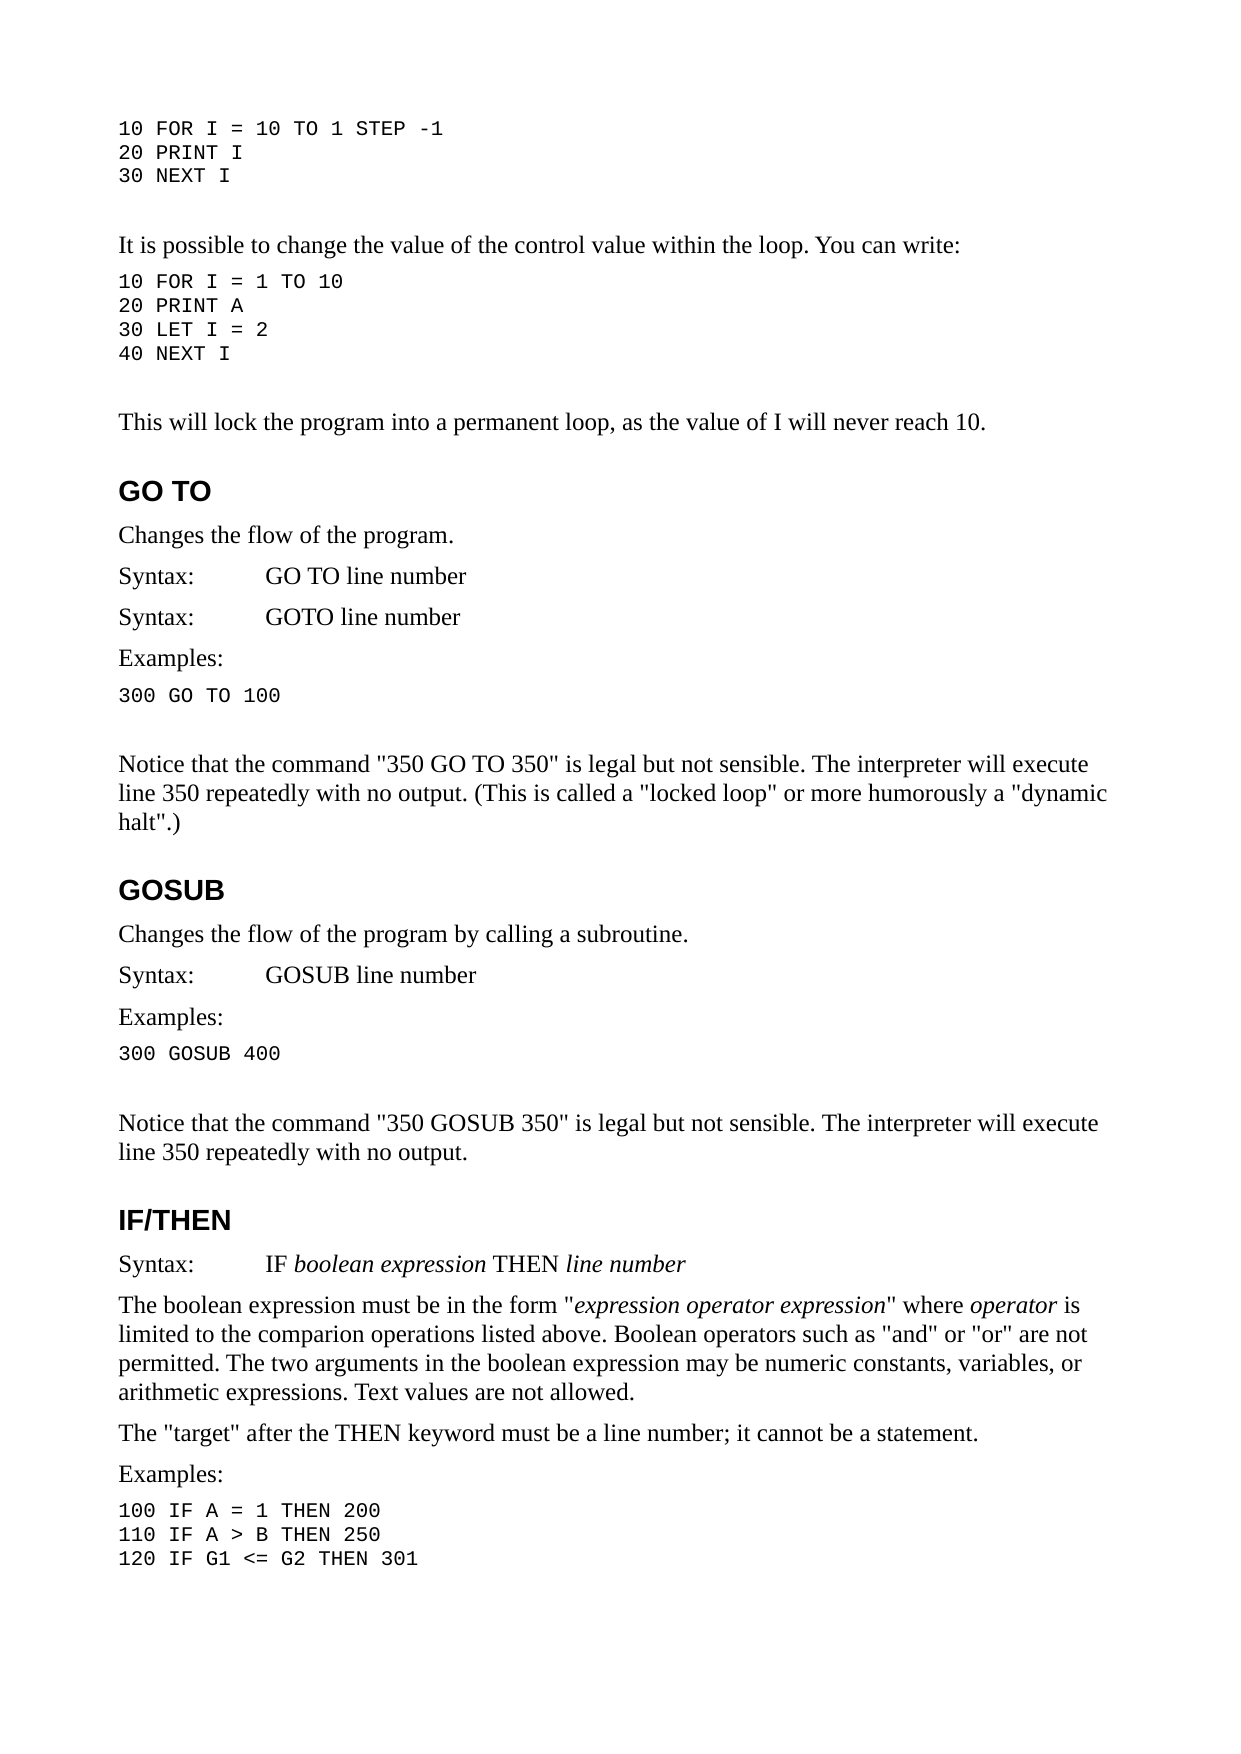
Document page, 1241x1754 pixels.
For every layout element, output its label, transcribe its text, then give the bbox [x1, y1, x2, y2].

subtitle GO TO [118, 474, 1122, 507]
text It is possible to change the value of the control value within the loop. You can write: [118, 230, 1122, 259]
text 120 IF G1 <= G2 THEN 301 [118, 1548, 1122, 1571]
text Examples: [118, 1002, 1122, 1031]
text Syntax: GOTO line number [118, 602, 1122, 631]
subtitle GOSUB [118, 873, 1122, 907]
text This will lock the program into a permanent loop, as the value of I will never reach 10. [118, 407, 1122, 436]
text 300 GOSUB 400 [118, 1043, 1122, 1067]
text 40 NEXT I [118, 342, 1122, 366]
text 10 FOR I = 10 TO 1 STEP -1 [118, 118, 1122, 142]
text 110 IF A > B THEN 250 [118, 1524, 1122, 1548]
text 10 FOR I = 1 TO 10 [118, 272, 1122, 295]
text 300 GO TO 100 [118, 685, 1122, 708]
text 30 NEXT I [118, 165, 1122, 189]
subtitle IF/THEN [118, 1203, 1122, 1237]
text The "target" after the THEN keyword must be a line number; it cannot be a statement. [118, 1418, 1122, 1447]
text 20 PRINT I [118, 142, 1122, 165]
text Syntax: IF boolean expression THEN line number [118, 1249, 1122, 1278]
text 30 LET I = 2 [118, 319, 1122, 342]
text Changes the flow of the program by calling a subroutine. [118, 919, 1122, 948]
text 100 IF A = 1 THEN 200 [118, 1500, 1122, 1524]
text Changes the flow of the program. [118, 520, 1122, 548]
text Syntax: GOSUB line number [118, 961, 1122, 989]
text Syntax: GO TO line number [118, 561, 1122, 590]
text Notice that the command "350 GOSUB 350" is legal but not sensible. The interpreter will execute line 350 repeatedly with no output. [118, 1108, 1122, 1166]
text Examples: [118, 643, 1122, 672]
text 20 PRINT A [118, 295, 1122, 319]
text The boolean expression must be in the form "expression operator expression" where operator is limited to the comparion operations listed above. Boolean operators such as "and" or "or" are not permitted. The two arguments in the boolean expression may be numeric constants, variables, or arithmetic expressions. Text values are not allowed. [118, 1290, 1122, 1405]
text Notice that the command "350 GO TO 350" is legal but not sensible. The interpreter will execute line 350 repeatedly with no output. (This is called a "locked loop" or more humorously a "dynamic halt".) [118, 749, 1122, 836]
text Examples: [118, 1459, 1122, 1488]
